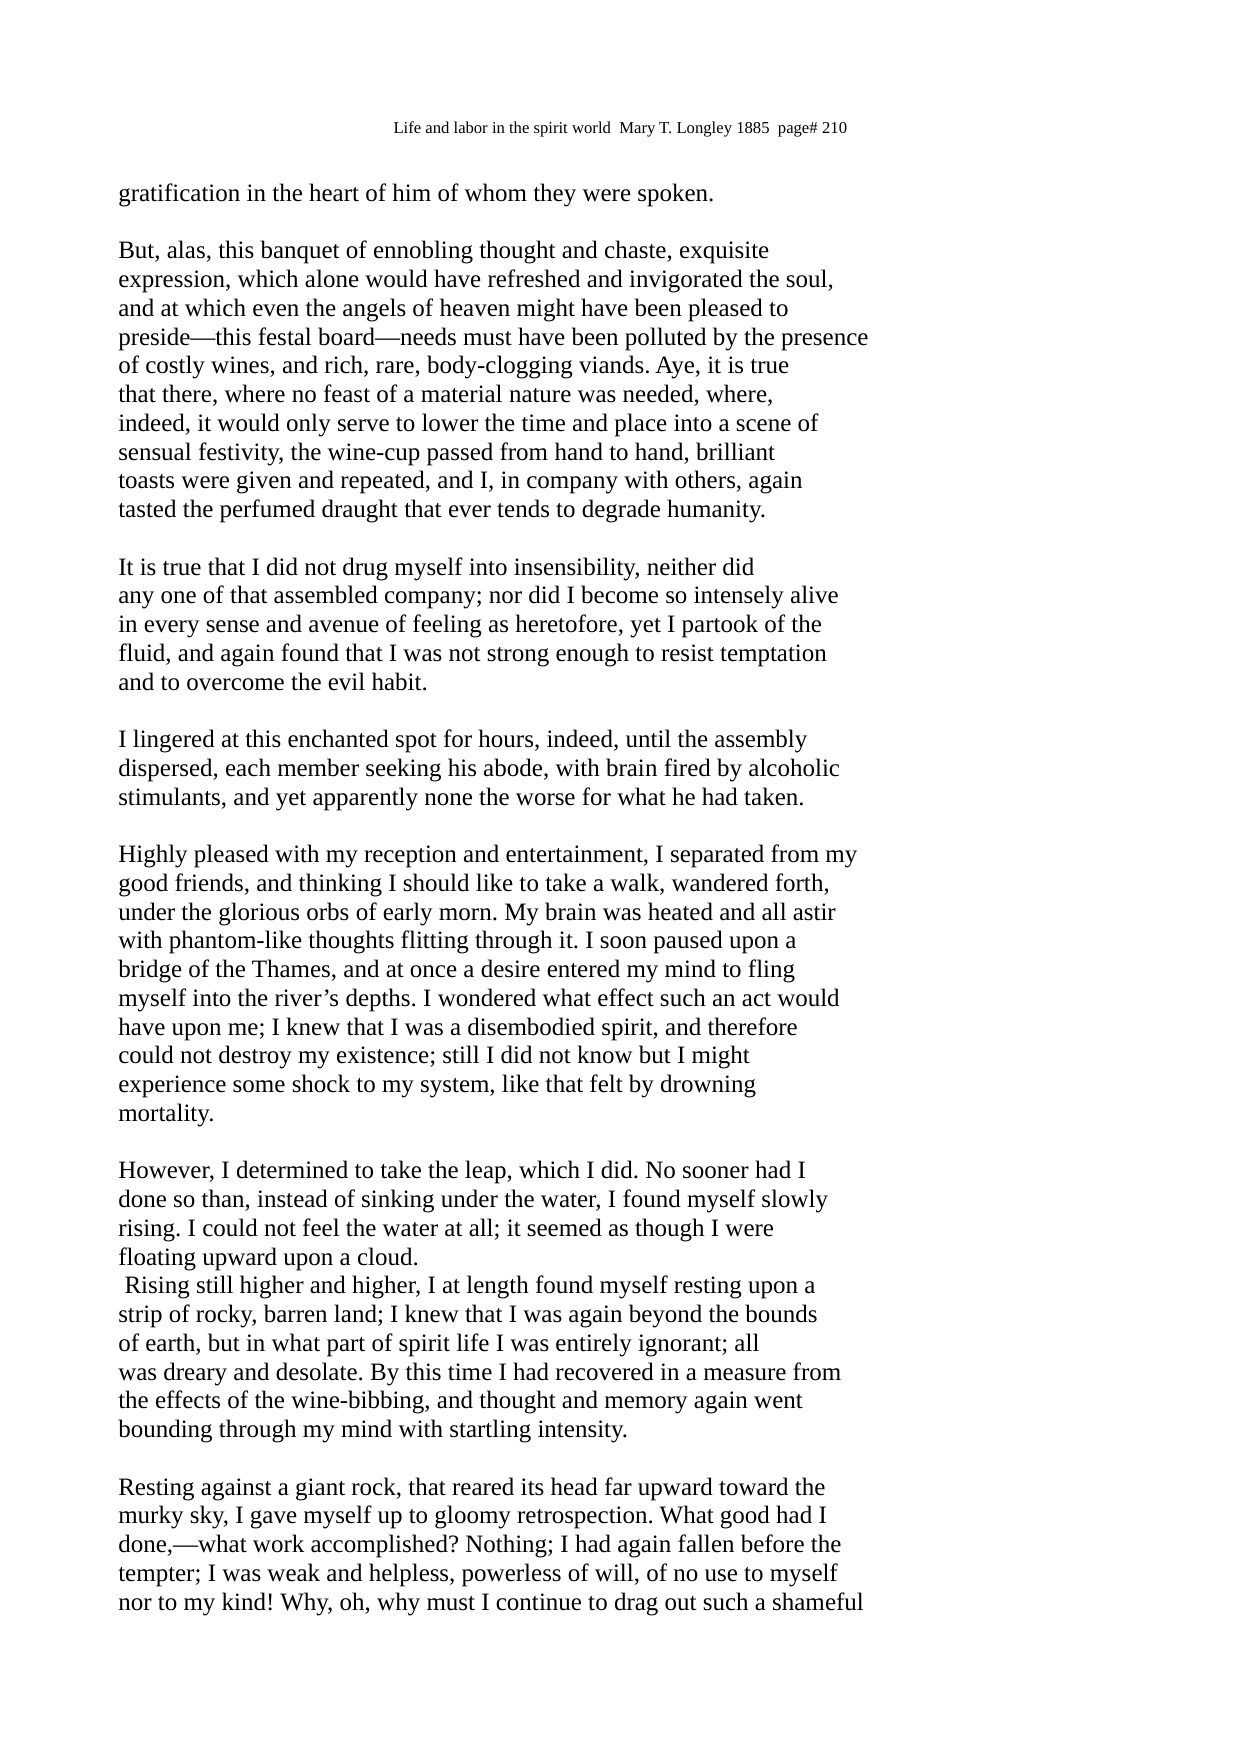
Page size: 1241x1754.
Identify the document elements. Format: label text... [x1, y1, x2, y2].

text good friends, and thinking I should like to take a walk, wandered forth, [118, 868, 1122, 897]
text with phantom-like thoughts flitting through it. I soon paused upon a [118, 926, 1122, 954]
text myself into the river’s depths. I wondered what effect such an act would [118, 983, 1122, 1012]
text in every sense and avenue of feeling as heretofore, yet I partook of the [118, 609, 1122, 638]
text strip of rocky, barren land; I knew that I was again beyond the bounds [118, 1299, 1122, 1328]
text gratification in the heart of him of whom they were spoken. [118, 178, 1122, 207]
text However, I determined to take the leap, which I did. No sooner had I [118, 1156, 1122, 1184]
text tempter; I was weak and helpless, powerless of will, of no use to myself [118, 1558, 1122, 1587]
text of earth, but in what part of spirit life I was entirely ignorant; all [118, 1328, 1122, 1357]
text any one of that assembled company; nor did I become so intensely alive [118, 581, 1122, 609]
text done,—what work accomplished? Nothing; I had again fallen before the [118, 1529, 1122, 1558]
text have upon me; I knew that I was a disembodied spirit, and therefore [118, 1012, 1122, 1041]
text dispersed, each member seeking his abode, with brain fired by alcoholic [118, 753, 1122, 782]
text But, alas, this banquet of ennobling thought and chaste, exquisite [118, 236, 1122, 264]
text and at which even the angels of heaven might have been pleased to [118, 293, 1122, 322]
text expression, which alone would have refreshed and invigorated the soul, [118, 264, 1122, 293]
text done so than, instead of sinking under the water, I found myself slowly [118, 1184, 1122, 1213]
text and to overcome the evil habit. [118, 667, 1122, 696]
text Highly pleased with my reception and entertainment, I separated from my [118, 839, 1122, 868]
text mortality. [118, 1098, 1122, 1127]
text experience some shock to my system, like that felt by drowning [118, 1069, 1122, 1098]
text the effects of the wine-bibbing, and thought and memory again went [118, 1386, 1122, 1414]
text rising. I could not feel the water at all; it seemed as though I were [118, 1213, 1122, 1242]
text was dreary and desolate. By this time I had recovered in a measure from [118, 1357, 1122, 1386]
text Resting against a giant rock, that reared its head far upward toward the [118, 1472, 1122, 1501]
text It is true that I did not drug myself into insensibility, neither did [118, 552, 1122, 581]
text stimulants, and yet apparently none the worse for what he had taken. [118, 782, 1122, 811]
text indeed, it would only serve to lower the time and place into a scene of [118, 408, 1122, 437]
text of costly wines, and rich, rare, body-clogging viands. Aye, it is true [118, 351, 1122, 379]
text fluid, and again found that I was not strong enough to resist temptation [118, 638, 1122, 667]
text Rising still higher and higher, I at length found myself resting upon a [118, 1271, 1122, 1299]
text floating upward upon a cloud. [118, 1242, 1122, 1271]
text preside—this festal board—needs must have been polluted by the presence [118, 322, 1122, 351]
text I lingered at this enchanted spot for hours, indeed, until the assembly [118, 724, 1122, 753]
text bounding through my mind with startling intensity. [118, 1414, 1122, 1443]
text that there, where no feast of a material nature was needed, where, [118, 379, 1122, 408]
text under the glorious orbs of early morn. My brain was heated and all astir [118, 897, 1122, 926]
text bridge of the Thames, and at once a desire entered my mind to fling [118, 954, 1122, 983]
text sensual festivity, the wine-cup passed from hand to hand, brilliant [118, 437, 1122, 466]
text could not destroy my existence; still I did not know but I might [118, 1041, 1122, 1069]
text tasted the perfumed draught that ever tends to degrade humanity. [118, 494, 1122, 523]
text murky sky, I gave myself up to gloomy retrospection. What good had I [118, 1501, 1122, 1529]
text toasts were given and repeated, and I, in company with others, again [118, 466, 1122, 494]
text nor to my kind! Why, oh, why must I continue to drag out such a shameful [118, 1587, 1122, 1616]
